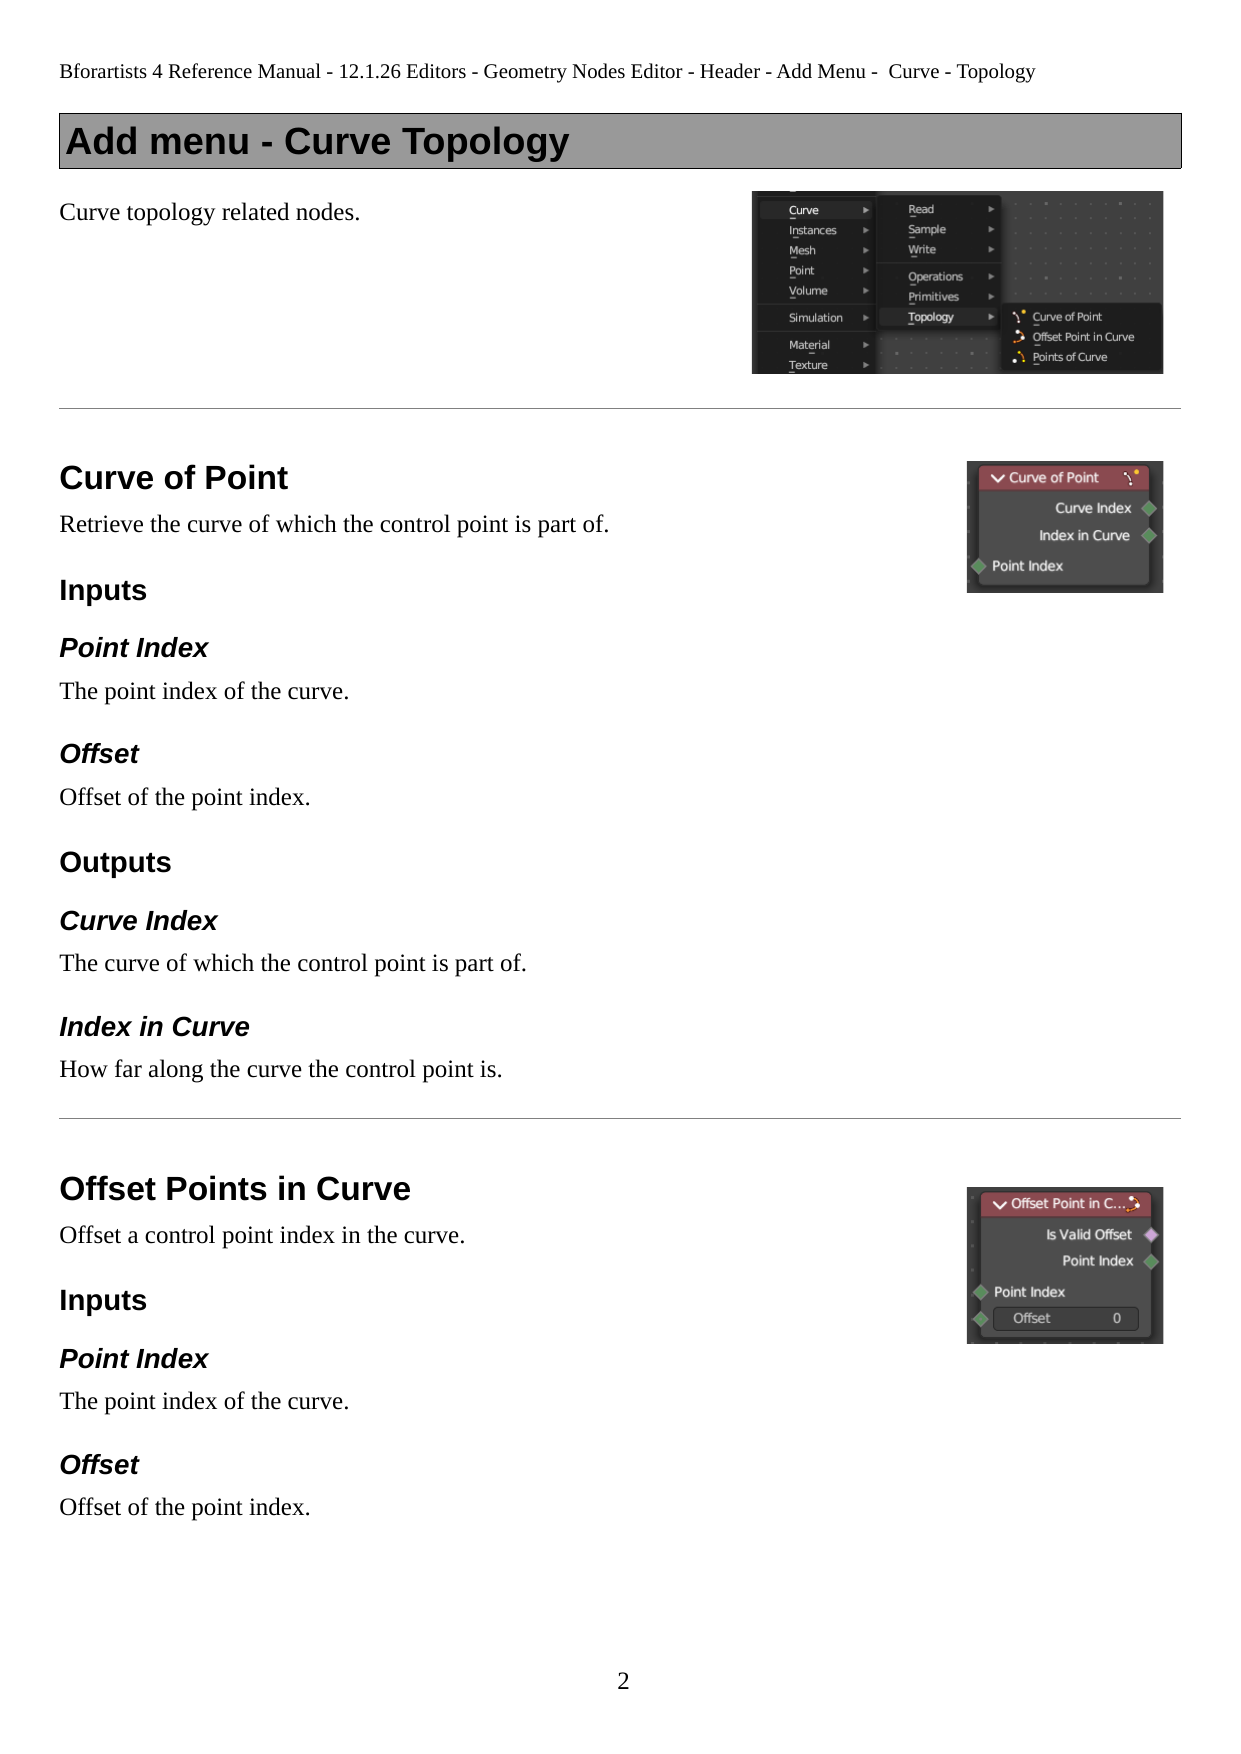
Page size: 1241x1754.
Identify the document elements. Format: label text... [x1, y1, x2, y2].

picture [751, 191, 1164, 374]
text Retrieve the curve of which the control point is part of. [59, 509, 966, 538]
text The curve of which the control point is part of. [59, 948, 1181, 977]
text Offset of the point index. [59, 782, 1181, 811]
subtitle Offset [59, 1448, 1181, 1480]
subtitle Inputs [59, 573, 1181, 606]
subtitle Inputs [59, 1283, 966, 1317]
text The point index of the curve. [59, 1386, 1181, 1415]
text How far along the curve the control point is. [59, 1054, 1181, 1083]
subtitle [1164, 1283, 1181, 1317]
subtitle Point Index [59, 631, 1181, 663]
subtitle Index in Curve [59, 1010, 1181, 1042]
picture [966, 1187, 1164, 1344]
table_header Add menu - Curve Topology [60, 114, 1181, 168]
text Offset of the point index. [59, 1492, 1181, 1521]
picture [966, 461, 1164, 593]
text The point index of the curve. [59, 676, 1181, 704]
subtitle Curve of Point [59, 458, 1181, 497]
subtitle Offset Points in Curve [59, 1168, 1181, 1207]
subtitle Outputs [59, 845, 1181, 879]
subtitle Offset [59, 737, 1181, 769]
subtitle Curve Index [59, 904, 1181, 936]
subtitle Point Index [59, 1342, 1181, 1374]
text Curve topology related nodes. [59, 197, 751, 225]
text Offset a control point index in the curve. [59, 1220, 966, 1248]
